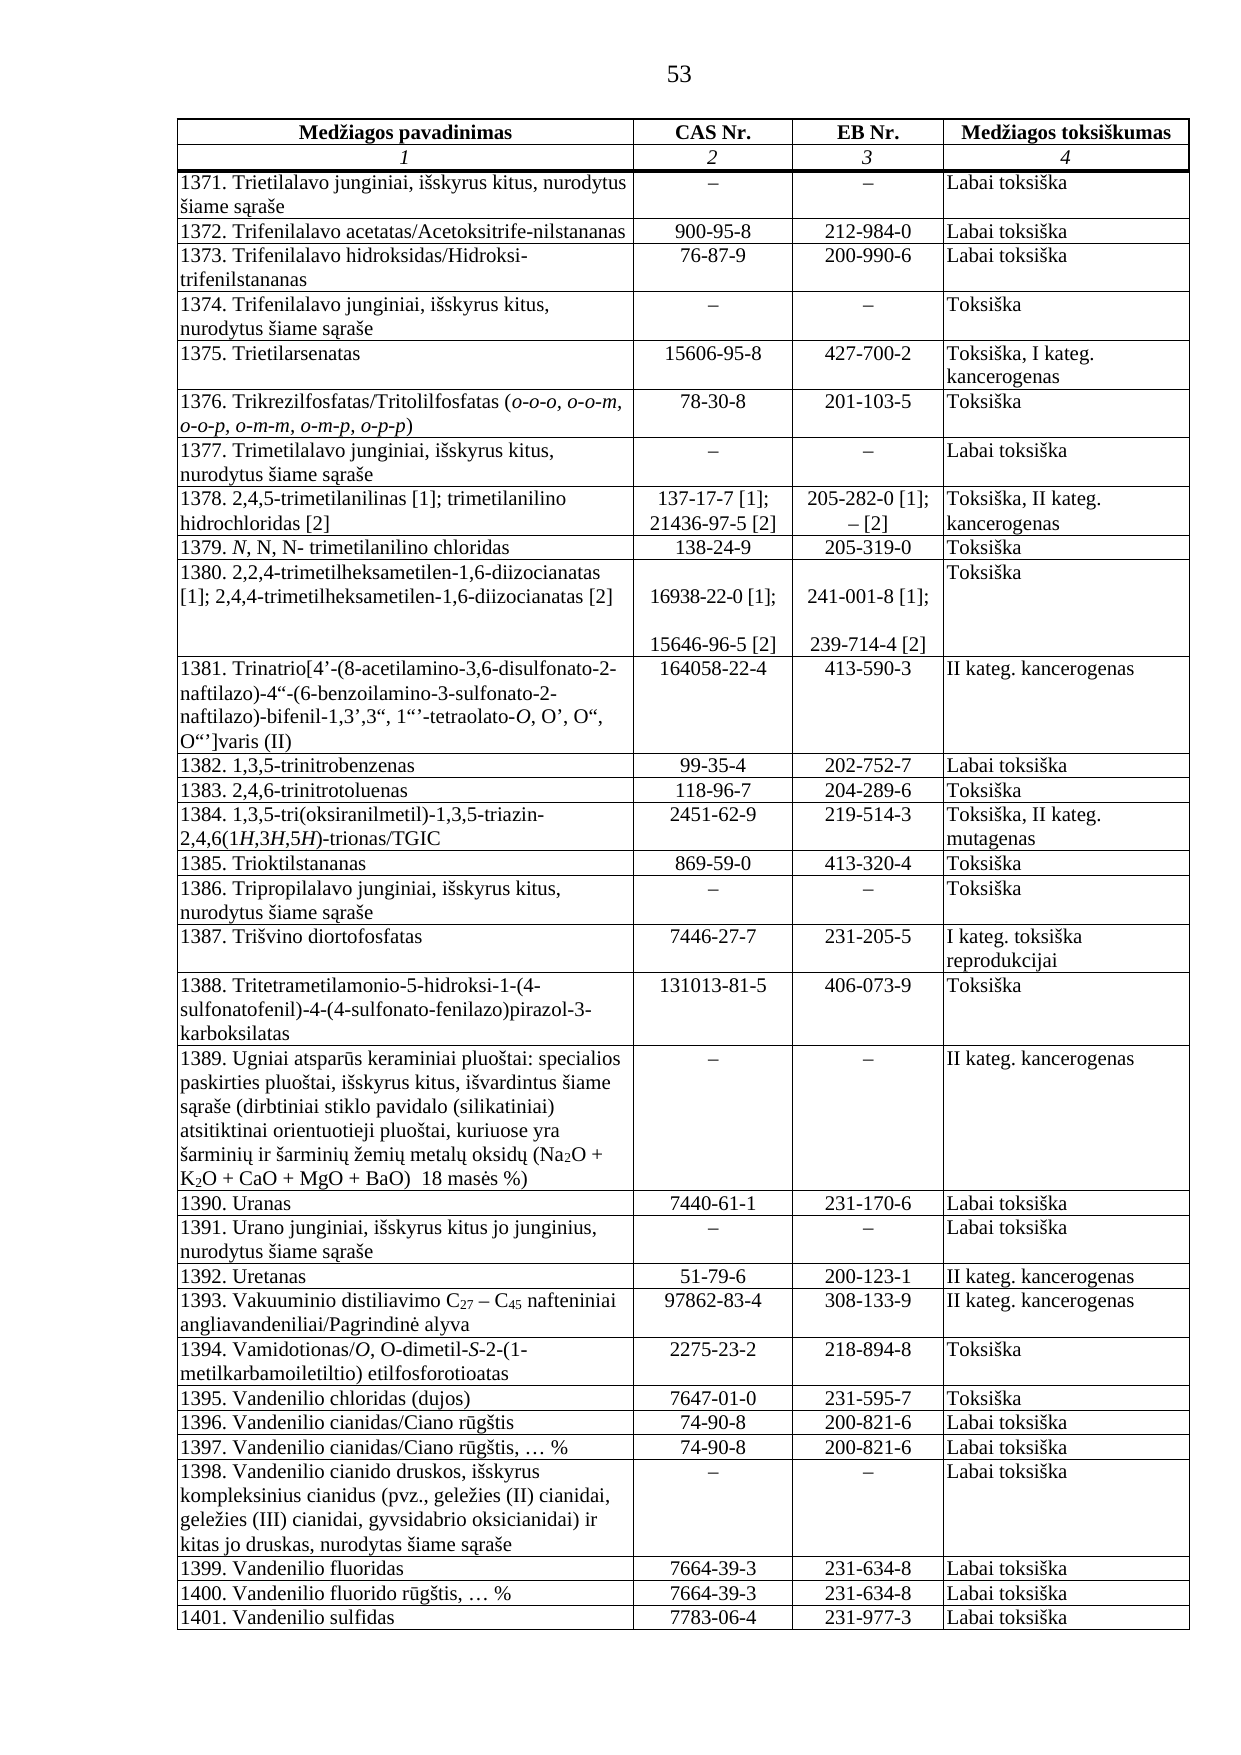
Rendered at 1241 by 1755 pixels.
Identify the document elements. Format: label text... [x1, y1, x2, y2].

table_cell 1383. 2,4,6-trinitrotoluenas [178, 778, 633, 802]
table_cell 202-752-7 [793, 754, 943, 777]
table_cell 205-282-0 [1]; – [2] [793, 487, 943, 534]
table_cell Toksiška [944, 1338, 1189, 1385]
table_cell 4 [944, 145, 1188, 169]
table_cell 241-001-8 [1]; 239-714-4 [2] [793, 560, 943, 656]
table_cell 99-35-4 [634, 754, 792, 777]
table_cell 200-123-1 [793, 1264, 943, 1288]
table_cell Toksiška [944, 973, 1189, 1045]
table_cell – [634, 173, 792, 218]
table_cell 231-634-8 [793, 1581, 943, 1605]
table_cell 212-984-0 [793, 219, 943, 243]
table_cell 16938-22-0 [1]; 15646-96-5 [2] [634, 560, 792, 656]
table_cell II kateg. kancerogenas [944, 1289, 1189, 1336]
table_cell 200-821-6 [793, 1411, 943, 1434]
table_cell – [793, 438, 943, 486]
table_cell 1401. Vandenilio sulfidas [178, 1606, 633, 1629]
table_cell Toksiška [944, 560, 1189, 656]
table_cell 1386. Tripropilalavo junginiai, išskyrus kitus, nurodytus šiame sąraše [178, 876, 633, 924]
table_cell Toksiška, I kateg. kancerogenas [944, 341, 1189, 388]
table_cell 200-990-6 [793, 244, 943, 291]
table_cell – [634, 1046, 792, 1190]
table_cell 1391. Urano junginiai, išskyrus kitus jo junginius, nurodytus šiame sąraše [178, 1216, 633, 1263]
table_header Medžiagos pavadinimas [178, 120, 633, 144]
table_cell 7440-61-1 [634, 1191, 792, 1214]
table_cell – [793, 173, 943, 218]
table_cell Labai toksiška [944, 1557, 1189, 1580]
table_cell 74-90-8 [634, 1435, 792, 1459]
table_cell 1379. N, N, N- trimetilanilino chloridas [178, 536, 633, 559]
table_cell 1396. Vandenilio cianidas/Ciano rūgštis [178, 1411, 633, 1434]
table_cell – [793, 292, 943, 340]
table_cell 7446-27-7 [634, 925, 792, 972]
table_cell 1397. Vandenilio cianidas/Ciano rūgštis, … % [178, 1435, 633, 1459]
table_cell Labai toksiška [944, 1191, 1189, 1214]
table_cell 1390. Uranas [178, 1191, 633, 1214]
table_cell 231-634-8 [793, 1557, 943, 1580]
table_cell 2 [634, 145, 792, 169]
table_cell 900-95-8 [634, 219, 792, 243]
table_cell 1376. Trikrezilfosfatas/Tritolilfosfatas (o-o-o, o-o-m, o-o-p, o-m-m, o-m-p, o-p-p) [178, 390, 633, 437]
table_cell – [634, 876, 792, 924]
table_cell – [634, 292, 792, 340]
table_cell 231-595-7 [793, 1386, 943, 1409]
table_cell 1381. Trinatrio[4’-(8-acetilamino-3,6-disulfonato-2-naftilazo)-4“-(6-benzoilamino-3-sulfonato-2-naftilazo)-bifenil-1,3’,3“, 1“’-tetraolato-O, O’, O“, O“’]varis (II) [178, 657, 633, 753]
table_cell 137-17-7 [1]; 21436-97-5 [2] [634, 487, 792, 534]
table_cell 200-821-6 [793, 1435, 943, 1459]
table_cell Labai toksiška [944, 1606, 1189, 1629]
table_cell 204-289-6 [793, 778, 943, 802]
table_cell 1377. Trimetilalavo junginiai, išskyrus kitus, nurodytus šiame sąraše [178, 438, 633, 486]
table_cell 413-320-4 [793, 851, 943, 875]
table_cell 78-30-8 [634, 390, 792, 437]
table_cell 1394. Vamidotionas/O, O-dimetil-S-2-(1-metilkarbamoiletiltio) etilfosforotioatas [178, 1338, 633, 1385]
table_cell 51-79-6 [634, 1264, 792, 1288]
table_cell 1400. Vandenilio fluorido rūgštis, … % [178, 1581, 633, 1605]
table_cell 1388. Tritetrametilamonio-5-hidroksi-1-(4-sulfonatofenil)-4-(4-sulfonato-fenilazo)pirazol-3-karboksilatas [178, 973, 633, 1045]
table_header CAS Nr. [634, 120, 792, 144]
table_cell – [793, 1216, 943, 1263]
table_cell 218-894-8 [793, 1338, 943, 1385]
table_cell 1393. Vakuuminio distiliavimo C27 – C45 nafteniniai angliavandeniliai/Pagrindinė alyva [178, 1289, 633, 1336]
table_cell 7664-39-3 [634, 1581, 792, 1605]
table_cell 308-133-9 [793, 1289, 943, 1336]
table_cell Labai toksiška [944, 219, 1189, 243]
table_cell II kateg. kancerogenas [944, 657, 1189, 753]
table_cell 406-073-9 [793, 973, 943, 1045]
table_cell – [634, 1460, 792, 1556]
table_cell – [634, 438, 792, 486]
table_cell 1395. Vandenilio chloridas (dujos) [178, 1386, 633, 1409]
table_cell 3 [793, 145, 943, 169]
table_cell 1380. 2,2,4-trimetilheksametilen-1,6-diizocianatas [1]; 2,4,4-trimetilheksametilen-1,6-diizocianatas [2] [178, 560, 633, 656]
table_cell Toksiška [944, 1386, 1189, 1409]
table_cell Labai toksiška [944, 438, 1189, 486]
table_cell Toksiška [944, 851, 1189, 875]
table_cell 231-205-5 [793, 925, 943, 972]
table_cell II kateg. kancerogenas [944, 1046, 1189, 1190]
table_cell 1371. Trietilalavo junginiai, išskyrus kitus, nurodytus šiame sąraše [178, 173, 633, 218]
table_cell 1374. Trifenilalavo junginiai, išskyrus kitus, nurodytus šiame sąraše [178, 292, 633, 340]
table_cell 7783-06-4 [634, 1606, 792, 1629]
table_cell 1375. Trietilarsenatas [178, 341, 633, 388]
table_cell Labai toksiška [944, 1581, 1189, 1605]
table_cell Toksiška [944, 778, 1189, 802]
table_cell 131013-81-5 [634, 973, 792, 1045]
table_cell 1392. Uretanas [178, 1264, 633, 1288]
table_cell Labai toksiška [944, 1411, 1189, 1434]
table_cell 2275-23-2 [634, 1338, 792, 1385]
table_cell Toksiška [944, 292, 1189, 340]
table_cell 201-103-5 [793, 390, 943, 437]
table_cell 74-90-8 [634, 1411, 792, 1434]
table_cell 7647-01-0 [634, 1386, 792, 1409]
table_cell 138-24-9 [634, 536, 792, 559]
table_cell Toksiška [944, 536, 1189, 559]
table_cell Labai toksiška [944, 1460, 1189, 1556]
table_cell 164058-22-4 [634, 657, 792, 753]
table_cell II kateg. kancerogenas [944, 1264, 1189, 1288]
table_cell Labai toksiška [944, 244, 1189, 291]
table_cell 1398. Vandenilio cianido druskos, išskyrus kompleksinius cianidus (pvz., geležies (II) cianidai, geležies (III) cianidai, gyvsidabrio oksicianidai) ir kitas jo druskas, nurodytas šiame sąraše [178, 1460, 633, 1556]
table_cell 1 [178, 145, 633, 169]
table_cell 1382. 1,3,5-trinitrobenzenas [178, 754, 633, 777]
table_cell Labai toksiška [944, 754, 1189, 777]
table_cell 231-170-6 [793, 1191, 943, 1214]
table_cell 1385. Trioktilstananas [178, 851, 633, 875]
table_cell 76-87-9 [634, 244, 792, 291]
table_cell – [793, 1460, 943, 1556]
table_cell 15606-95-8 [634, 341, 792, 388]
table_cell 427-700-2 [793, 341, 943, 388]
table_cell 413-590-3 [793, 657, 943, 753]
table_cell 1384. 1,3,5-tri(oksiranilmetil)-1,3,5-triazin-2,4,6(1H,3H,5H)-trionas/TGIC [178, 803, 633, 850]
table_cell 1378. 2,4,5-trimetilanilinas [1]; trimetilanilino hidrochloridas [2] [178, 487, 633, 534]
table_cell Labai toksiška [944, 1435, 1189, 1459]
table_cell Labai toksiška [944, 1216, 1189, 1263]
table_cell 1389. Ugniai atsparūs keraminiai pluoštai: specialios paskirties pluoštai, išskyrus kitus, išvardintus šiame sąraše (dirbtiniai stiklo pavidalo (silikatiniai) atsitiktinai orientuotieji pluoštai, kuriuose yra šarminių ir šarminių žemių metalų oksidų (Na2O + K2O + CaO + MgO + BaO) ≤ 18 masės %) [178, 1046, 633, 1190]
table_cell 1372. Trifenilalavo acetatas/Acetoksitrife-nilstananas [178, 219, 633, 243]
table_cell – [793, 876, 943, 924]
table_cell – [793, 1046, 943, 1190]
table_cell 219-514-3 [793, 803, 943, 850]
table_cell – [634, 1216, 792, 1263]
table_cell 205-319-0 [793, 536, 943, 559]
table_cell 231-977-3 [793, 1606, 943, 1629]
table_cell Toksiška [944, 390, 1189, 437]
table_cell 869-59-0 [634, 851, 792, 875]
table_cell 97862-83-4 [634, 1289, 792, 1336]
table_cell Toksiška [944, 876, 1189, 924]
table_cell I kateg. toksiška reprodukcijai [944, 925, 1189, 972]
table_header Medžiagos toksiškumas [944, 120, 1188, 144]
table_header EB Nr. [793, 120, 943, 144]
table_cell 1387. Trišvino diortofosfatas [178, 925, 633, 972]
table_cell 118-96-7 [634, 778, 792, 802]
table_cell Toksiška, II kateg. mutagenas [944, 803, 1189, 850]
table_cell Labai toksiška [944, 173, 1189, 218]
table_cell 2451-62-9 [634, 803, 792, 850]
table_cell 1373. Trifenilalavo hidroksidas/Hidroksi-trifenilstananas [178, 244, 633, 291]
table_cell 1399. Vandenilio fluoridas [178, 1557, 633, 1580]
table_cell Toksiška, II kateg. kancerogenas [944, 487, 1189, 534]
table_cell 7664-39-3 [634, 1557, 792, 1580]
